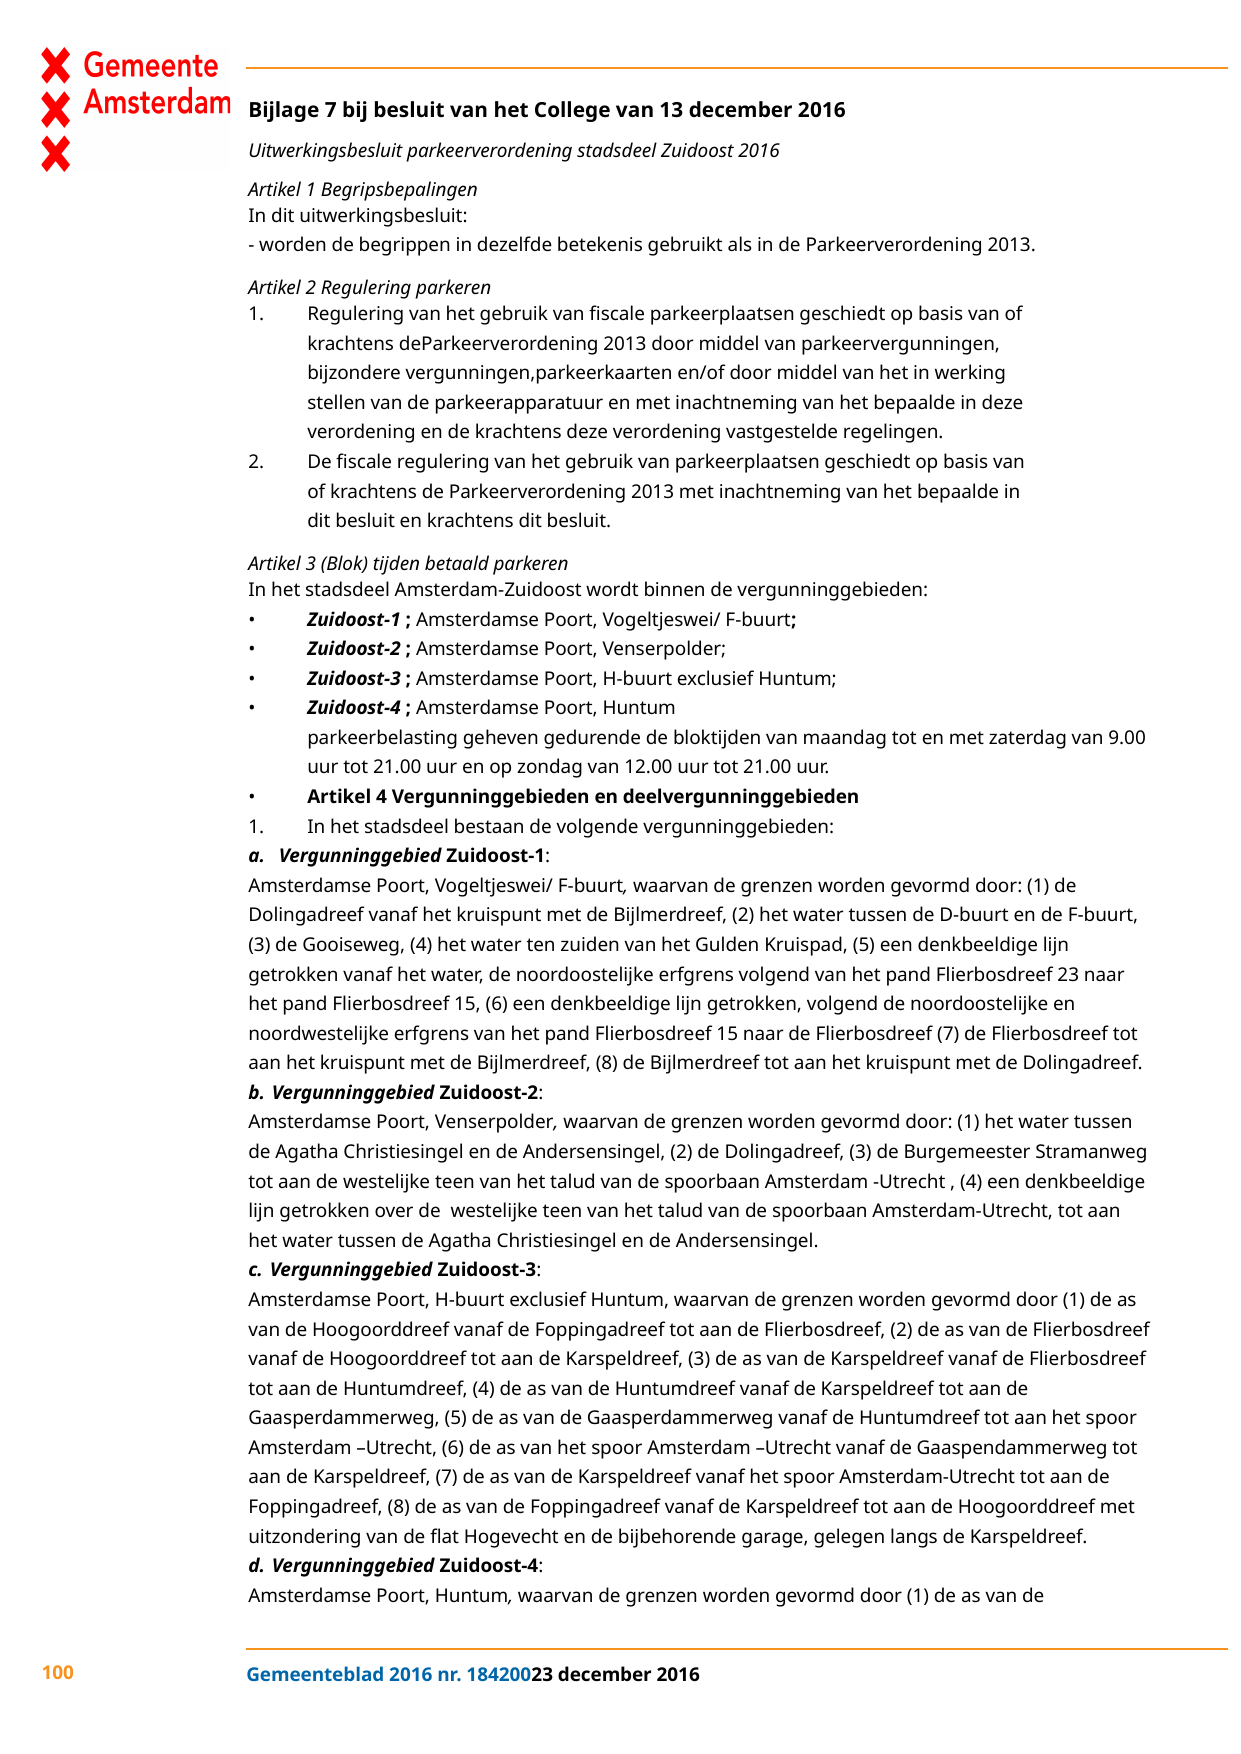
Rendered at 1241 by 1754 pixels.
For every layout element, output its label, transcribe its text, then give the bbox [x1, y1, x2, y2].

text In het stadsdeel Amsterdam-Zuidoost wordt binnen de vergunninggebieden: [248, 576, 1152, 602]
list Zuidoost-4 ; Amsterdamse Poort, Huntum [248, 694, 1152, 720]
text Artikel 1 Begripsbepalingen [248, 176, 1152, 202]
text b. Vergunninggebied Zuidoost-2: [248, 1079, 1152, 1105]
list of krachtens de Parkeerverordening 2013 met inachtneming van het bepaalde in [248, 478, 1152, 503]
text Artikel 3 (Blok) tijden betaald parkeren [248, 551, 1152, 576]
picture [41, 47, 231, 172]
text Artikel 2 Regulering parkeren [248, 274, 1152, 300]
list krachtens deParkeerverordening 2013 door middel van parkeervergunningen, [248, 330, 1152, 356]
list Zuidoost-1 ; Amsterdamse Poort, Vogeltjeswei/ F-buurt; [248, 606, 1152, 632]
text a. Vergunninggebied Zuidoost-1: [248, 842, 1152, 868]
list verordening en de krachtens deze verordening vastgestelde regelingen. [248, 419, 1152, 444]
list Zuidoost-2 ; Amsterdamse Poort, Venserpolder; [248, 635, 1152, 661]
list bijzondere vergunningen,parkeerkaarten en/of door middel van het in werking [248, 359, 1152, 385]
text c. Vergunninggebied Zuidoost-3: [248, 1257, 1152, 1282]
text Amsterdamse Poort, H-buurt exclusief Huntum, waarvan de grenzen worden gevormd door (1) de as van de Hoogoorddreef vanaf de Foppingadreef tot aan de Flierbosdreef, (2) de as van de Flierbosdreef vanaf de Hoogoorddreef tot aan de Karspeldreef, (3) de as van de Karspeldreef vanaf de Flierbosdreef tot aan de Huntumdreef, (4) de as van de Huntumdreef vanaf de Karspeldreef tot aan de Gaasperdammerweg, (5) de as van de Gaasperdammerweg vanaf de Huntumdreef tot aan het spoor Amsterdam –Utrecht, (6) de as van het spoor Amsterdam –Utrecht vanaf de Gaaspendammerweg tot aan de Karspeldreef, (7) de as van de Karspeldreef vanaf het spoor Amsterdam-Utrecht tot aan de Foppingadreef, (8) de as van de Foppingadreef vanaf de Karspeldreef tot aan de Hoogoorddreef met uitzondering van de flat Hogevecht en de bijbehorende garage, gelegen langs de Karspeldreef. [248, 1286, 1152, 1549]
text d. Vergunninggebied Zuidoost-4: [248, 1552, 1152, 1578]
text Amsterdamse Poort, Huntum, waarvan de grenzen worden gevormd door (1) de as van de [248, 1582, 1152, 1608]
list dit besluit en krachtens dit besluit. [248, 507, 1152, 533]
list stellen van de parkeerapparatuur en met inachtneming van het bepaalde in deze [248, 389, 1152, 415]
list De fiscale regulering van het gebruik van parkeerplaatsen geschiedt op basis van [248, 448, 1152, 474]
text Bijlage 7 bij besluit van het College van 13 december 2016 [248, 95, 1152, 123]
list Regulering van het gebruik van fiscale parkeerplaatsen geschiedt op basis van of [248, 300, 1152, 326]
text Amsterdamse Poort, Venserpolder, waarvan de grenzen worden gevormd door: (1) het water tussen de Agatha Christiesingel en de Andersensingel, (2) de Dolingadreef, (3) de Burgemeester Stramanweg tot aan de westelijke teen van het talud van de spoorbaan Amsterdam -Utrecht , (4) een denkbeeldige lijn getrokken over de westelijke teen van het talud van de spoorbaan Amsterdam-Utrecht, tot aan het water tussen de Agatha Christiesingel en de Andersensingel. [248, 1109, 1152, 1253]
list In het stadsdeel bestaan de volgende vergunninggebieden: [248, 813, 1152, 839]
text - worden de begrippen in dezelfde betekenis gebruikt als in de Parkeerverordening 2013. [248, 231, 1152, 257]
text Uitwerkingsbesluit parkeerverordening stadsdeel Zuidoost 2016 [248, 137, 1152, 163]
list Artikel 4 Vergunninggebieden en deelvergunninggebieden [248, 783, 1152, 809]
text Amsterdamse Poort, Vogeltjeswei/ F-buurt, waarvan de grenzen worden gevormd door: (1) de Dolingadreef vanaf het kruispunt met de Bijlmerdreef, (2) het water tussen de D-buurt en de F-buurt, (3) de Gooiseweg, (4) het water ten zuiden van het Gulden Kruispad, (5) een denkbeeldige lijn getrokken vanaf het water, de noordoostelijke erfgrens volgend van het pand Flierbosdreef 23 naar het pand Flierbosdreef 15, (6) een denkbeeldige lijn getrokken, volgend de noordoostelijke en noordwestelijke erfgrens van het pand Flierbosdreef 15 naar de Flierbosdreef (7) de Flierbosdreef tot aan het kruispunt met de Bijlmerdreef, (8) de Bijlmerdreef tot aan het kruispunt met de Dolingadreef. [248, 872, 1152, 1075]
list parkeerbelasting geheven gedurende de bloktijden van maandag tot en met zaterdag van 9.00 uur tot 21.00 uur en op zondag van 12.00 uur tot 21.00 uur. [248, 724, 1152, 779]
list Zuidoost-3 ; Amsterdamse Poort, H-buurt exclusief Huntum; [248, 665, 1152, 691]
text In dit uitwerkingsbesluit: [248, 202, 1152, 228]
